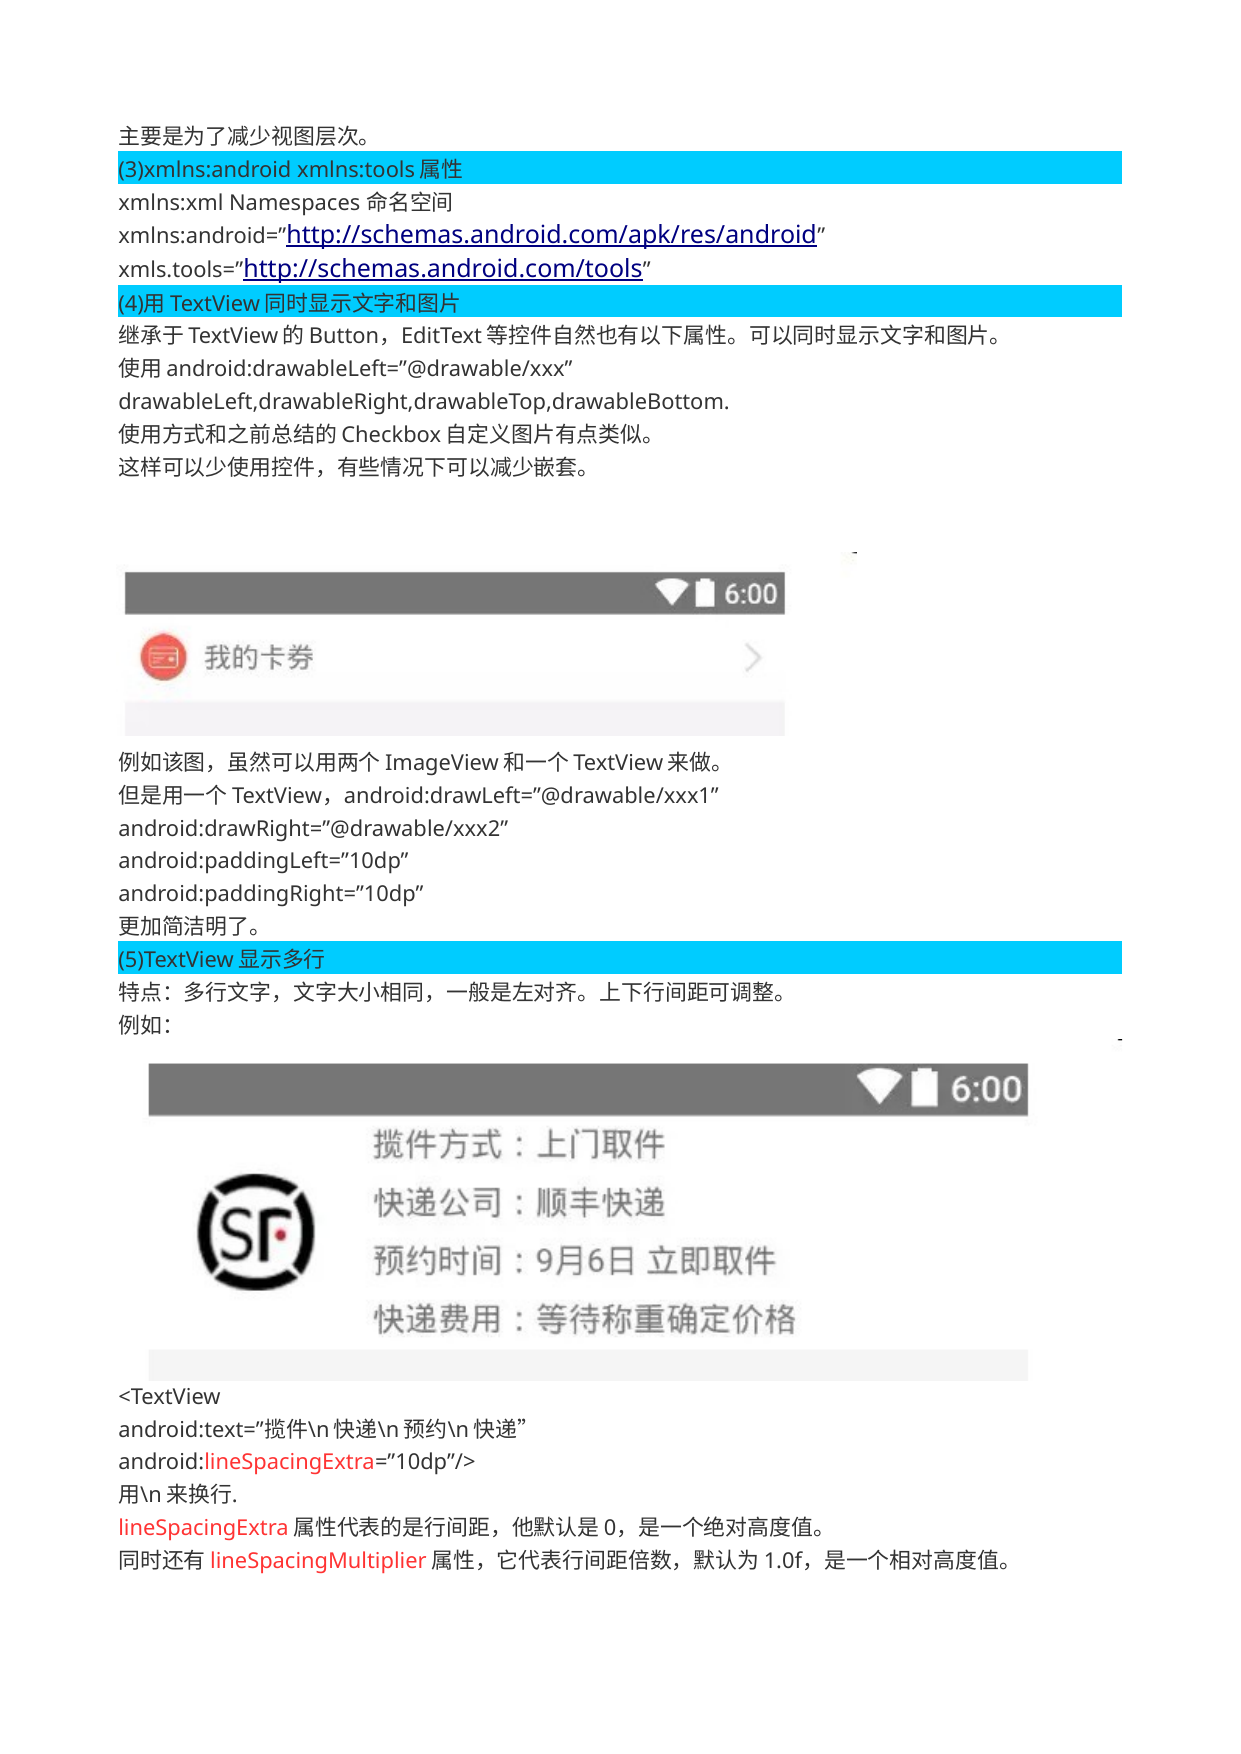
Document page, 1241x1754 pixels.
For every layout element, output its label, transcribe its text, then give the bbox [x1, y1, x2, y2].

text android:text=”揽件\n快递\n预约\n快递” [118, 1411, 1122, 1443]
text 使用android:drawableLeft=”@drawable/xxx” [118, 350, 1122, 383]
picture [116, 552, 857, 736]
text 更加简洁明了。 [118, 908, 1122, 941]
text 例如： [118, 1007, 1122, 1039]
text drawableLeft,drawableRight,drawableTop,drawableBottom. [118, 383, 1122, 416]
text (4)用TextView同时显示文字和图片 [118, 285, 1122, 317]
text 特点：多行文字，文字大小相同，一般是左对齐。上下行间距可调整。 [118, 974, 1122, 1007]
picture [118, 1039, 1123, 1381]
text (5)TextView显示多行 [118, 941, 1122, 974]
text 使用方式和之前总结的Checkbox自定义图片有点类似。 [118, 416, 1122, 449]
text xmlns:android=”http://schemas.android.com/apk/res/android” [118, 217, 1122, 251]
text 这样可以少使用控件，有些情况下可以减少嵌套。 [118, 449, 1122, 482]
text android:paddingRight=”10dp” [118, 875, 1122, 908]
text 但是用一个TextView，android:drawLeft=”@drawable/xxx1” [118, 777, 1122, 810]
text lineSpacingExtra属性代表的是行间距，他默认是0，是一个绝对高度值。 [118, 1509, 1122, 1542]
text 例如该图，虽然可以用两个ImageView和一个TextView来做。 [118, 744, 1122, 777]
text <TextView [118, 1381, 1122, 1411]
text xmlns:xml Namespaces 命名空间 [118, 184, 1122, 217]
text 用\n来换行. [118, 1476, 1122, 1509]
text (3)xmlns:android xmlns:tools属性 [118, 151, 1122, 184]
text android:drawRight=”@drawable/xxx2” [118, 810, 1122, 842]
text android:paddingLeft=”10dp” [118, 842, 1122, 875]
text 主要是为了减少视图层次。 [118, 118, 1122, 151]
text xmls.tools=”http://schemas.android.com/tools” [118, 251, 1122, 285]
text 继承于TextView的Button，EditText等控件自然也有以下属性。可以同时显示文字和图片。 [118, 317, 1122, 350]
text 同时还有lineSpacingMultiplier属性，它代表行间距倍数，默认为1.0f，是一个相对高度值。 [118, 1542, 1122, 1574]
text android:lineSpacingExtra=”10dp”/> [118, 1443, 1122, 1476]
